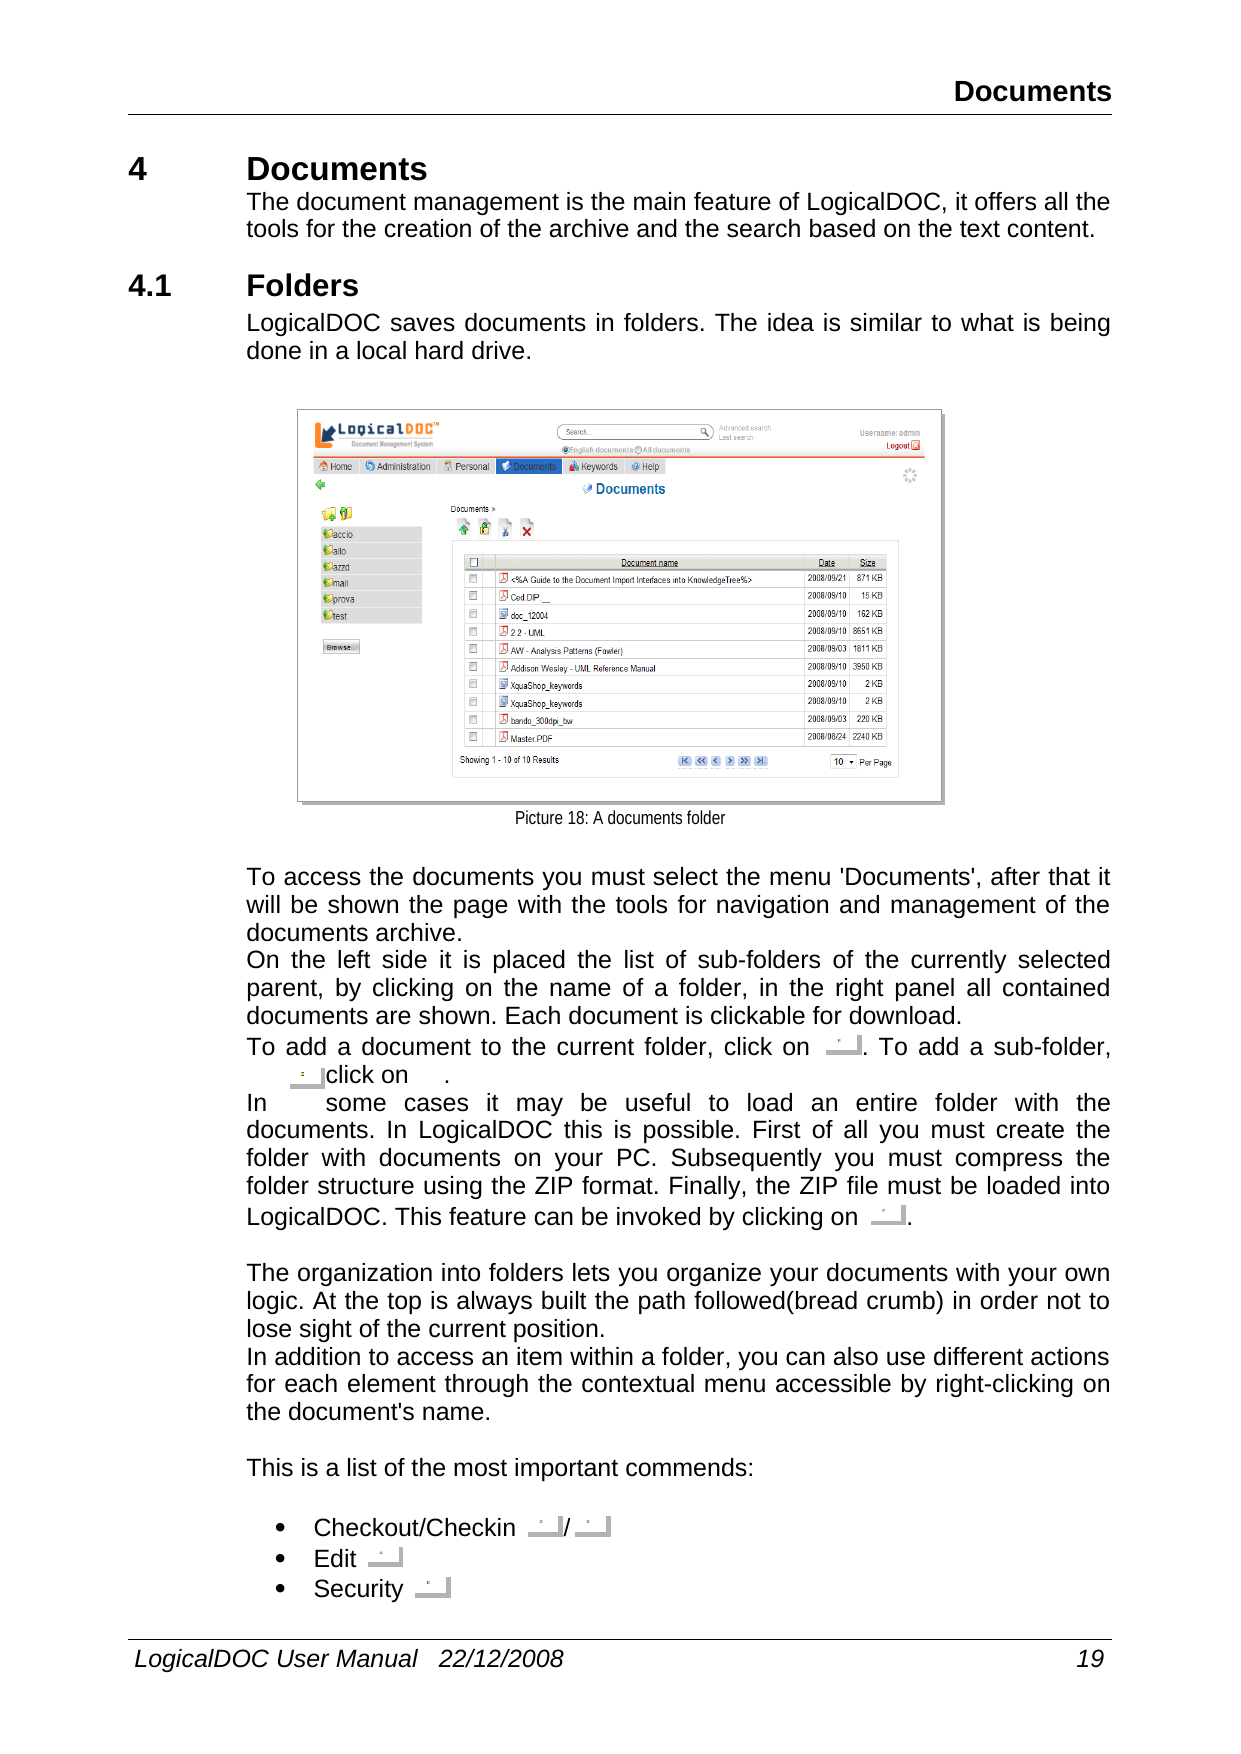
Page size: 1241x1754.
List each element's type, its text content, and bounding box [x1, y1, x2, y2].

list Checkout/Checkin / [276, 1511, 1112, 1542]
text Picture 18: A documents folder [297, 802, 943, 828]
text In addition to access an item within a folder, you can also use different actions for each element through the contextual menu accessible by right-clicking on the document's name. [246, 1342, 1112, 1426]
text The organization into folders lets you organize your documents with your own logic. At the top is always built the path followed(bread crumb) in order not to lose sight of the current position. [246, 1258, 1112, 1342]
subtitle Folders [128, 268, 1112, 303]
text To access the documents you must select the menu 'Documents', after that it will be shown the page with the tools for navigation and management of the documents archive. [246, 365, 1112, 946]
picture [313, 418, 925, 792]
text The document management is the main feature of LogicalDOC, it offers all the tools for the creation of the archive and the search based on the text content. [246, 187, 1112, 243]
text LogicalDOC saves documents in folders. The idea is similar to what is being done in a local hard drive. [246, 309, 1112, 365]
text To add a document to the current folder, click on . To add a sub-folder, click on . [246, 1030, 1112, 1088]
text On the left side it is placed the list of sub-folders of the currently selected parent, by clicking on the name of a folder, in the right panel all contained documents are shown. Each document is clickable for download. [246, 946, 1112, 1030]
list Edit [276, 1542, 1112, 1573]
subtitle Documents [128, 150, 1112, 187]
text In some cases it may be useful to load an entire folder with the documents. In LogicalDOC this is possible. First of all you must create the folder with documents on your PC. Subsequently you must compress the folder structure using the ZIP format. Finally, the ZIP file must be loaded into LogicalDOC. This feature can be invoked by clicking on . [246, 1088, 1112, 1231]
text This is a list of the most important commends: [246, 1454, 1112, 1482]
list Security [276, 1573, 1112, 1603]
